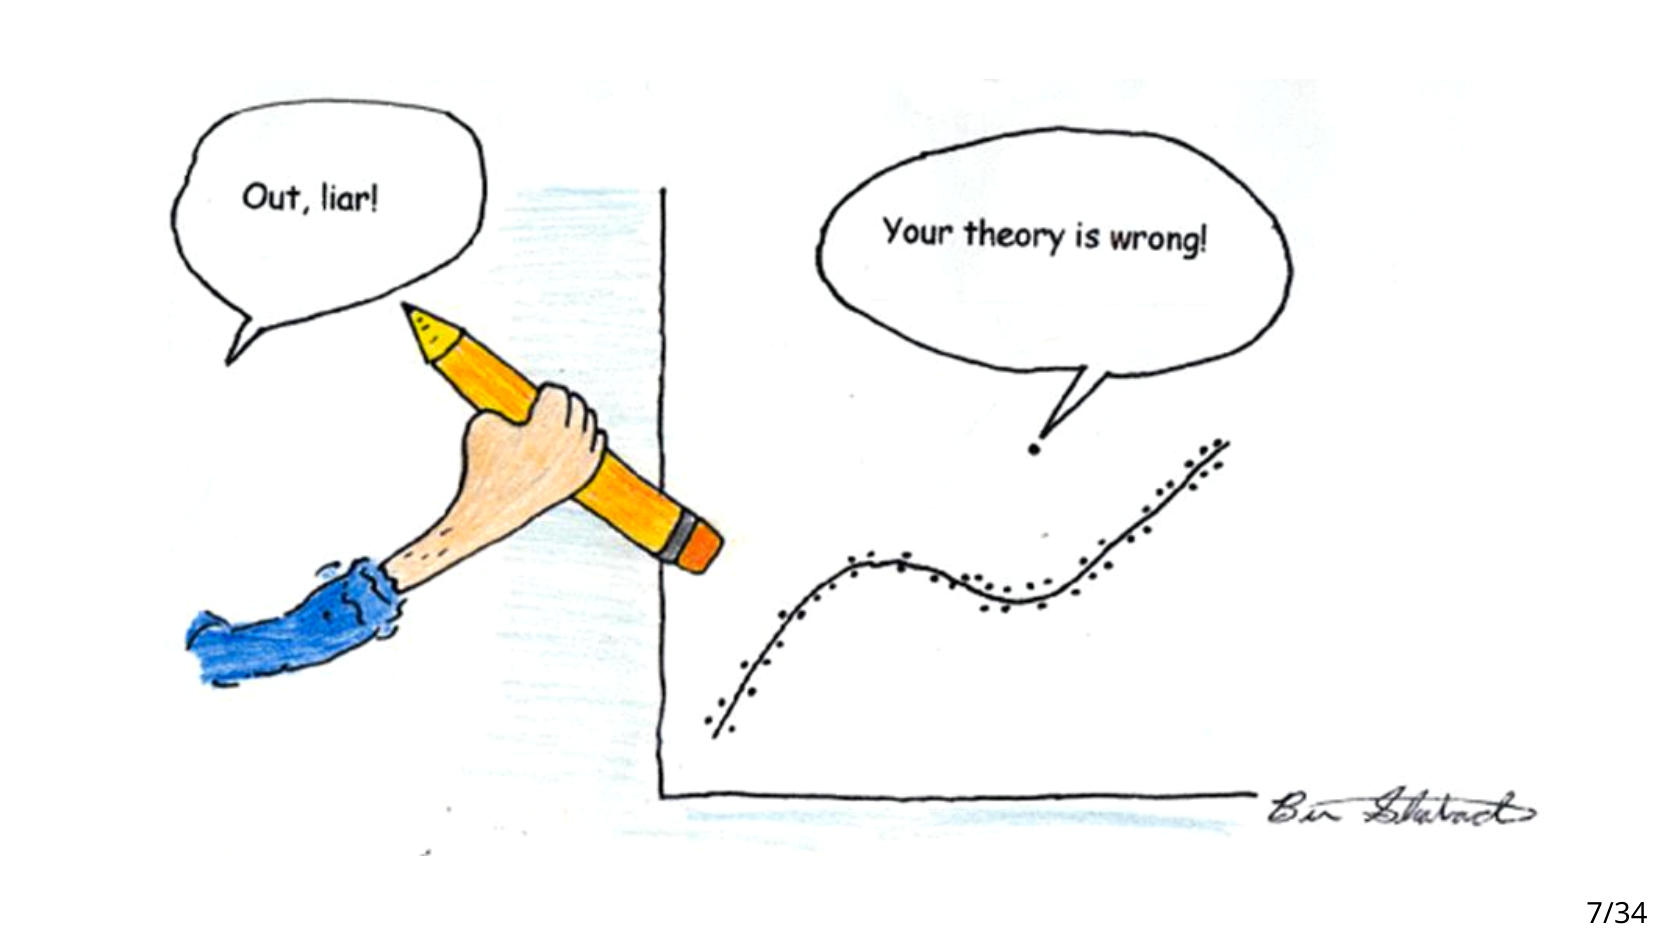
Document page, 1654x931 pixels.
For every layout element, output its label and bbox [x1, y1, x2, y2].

picture [163, 79, 1554, 856]
